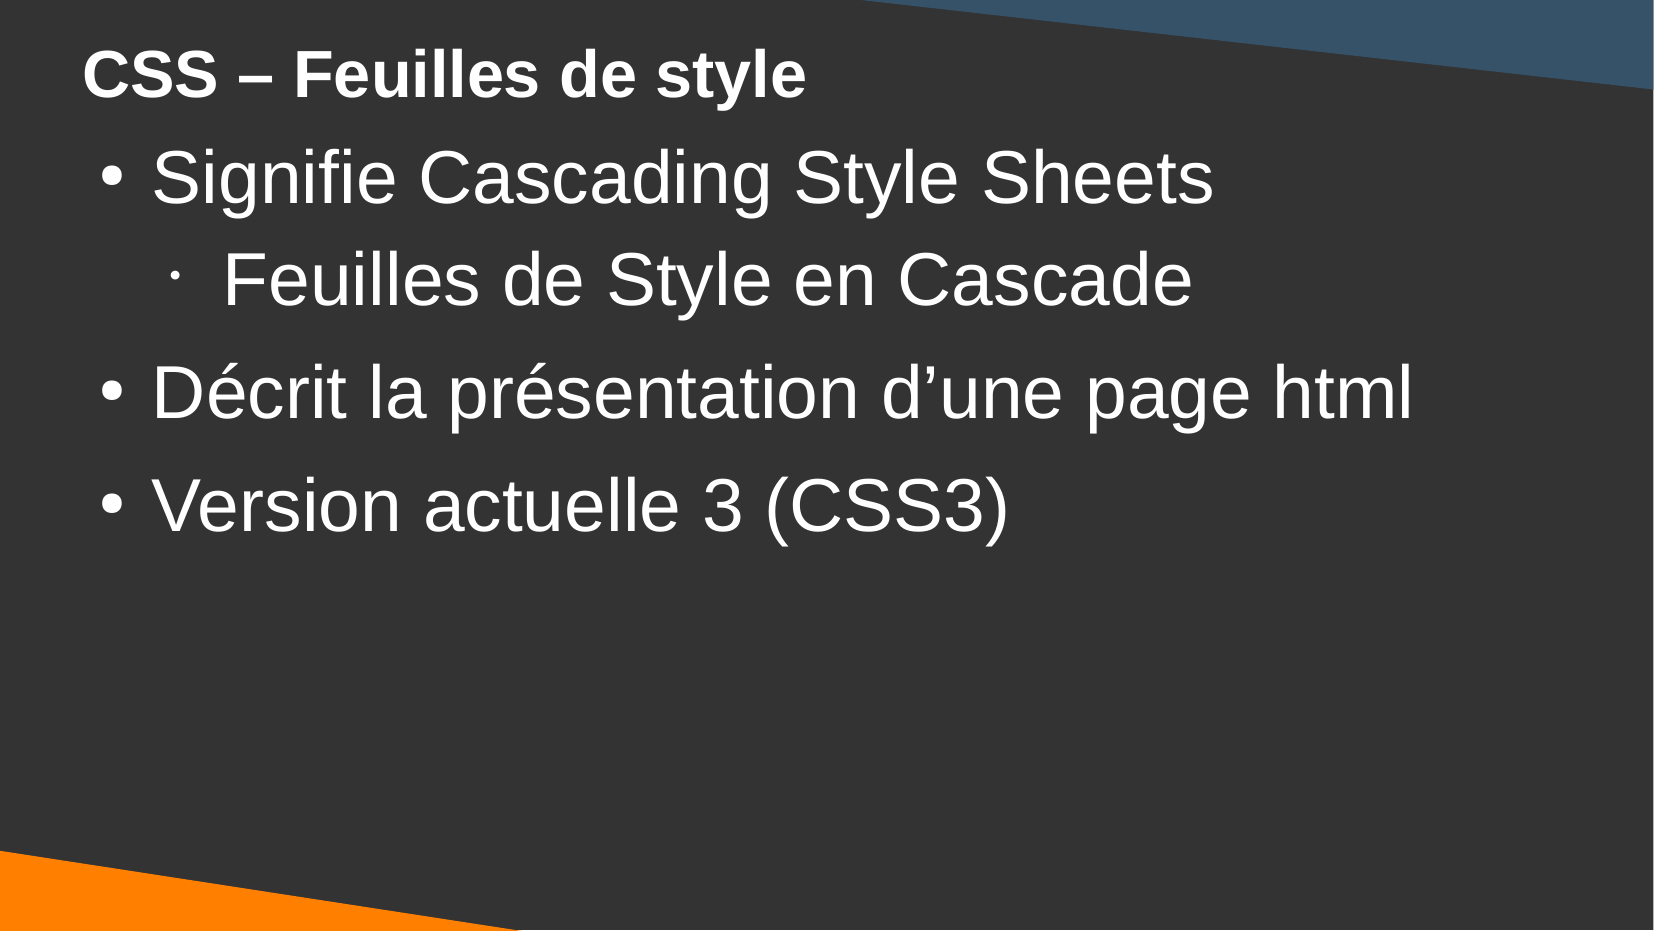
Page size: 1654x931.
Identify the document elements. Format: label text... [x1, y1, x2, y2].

text_box [0, 850, 522, 931]
list Signifie Cascading Style Sheets Feuilles de Style en Cascade Décrit la présentation d’une page html Version actuelle 3 (CSS3) [80, 135, 1605, 675]
title CSS – Feuilles de style [82, 37, 1571, 114]
text_box [860, 0, 1654, 90]
